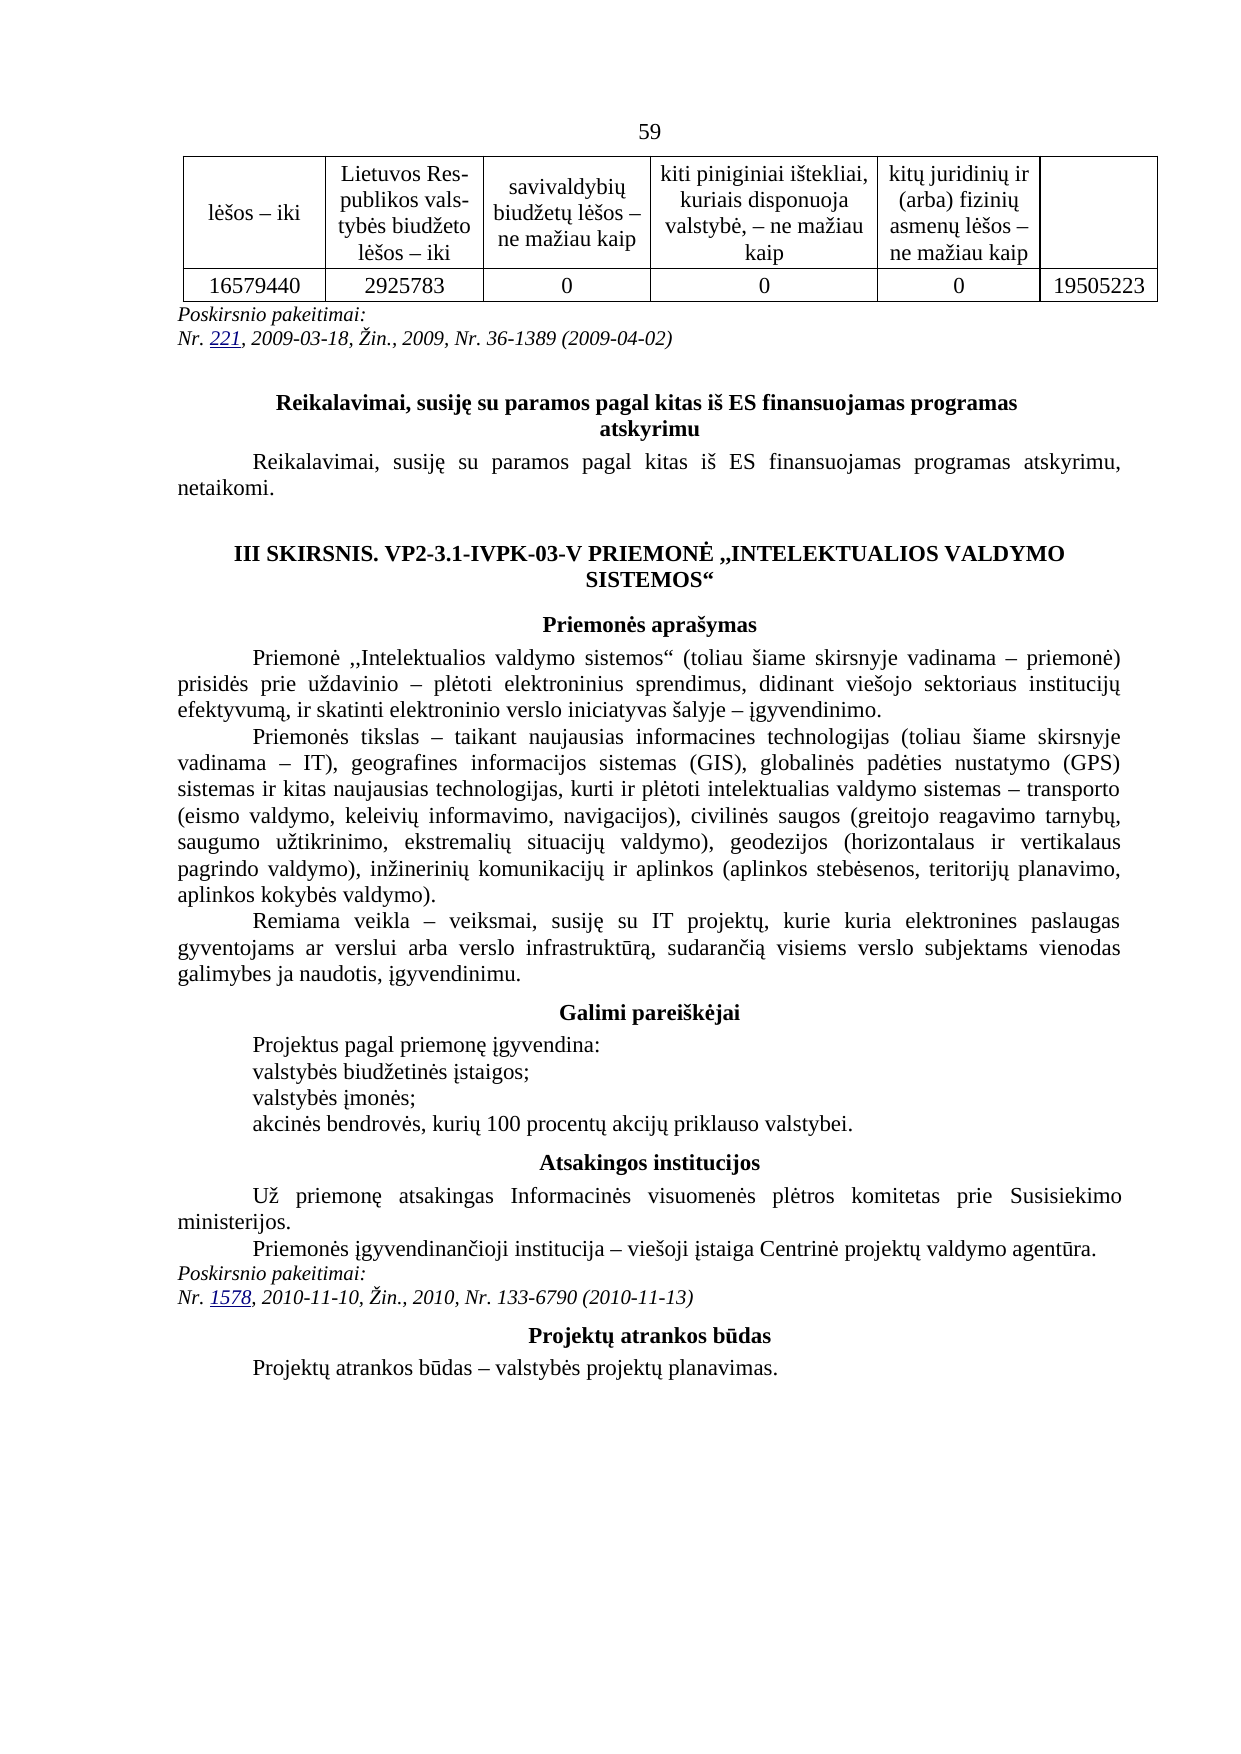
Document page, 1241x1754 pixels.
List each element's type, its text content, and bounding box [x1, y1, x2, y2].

text akcinės bendrovės, kurių 100 procentų akcijų priklauso valstybei. [177, 1111, 1122, 1137]
text Priemonė ,,Intelektualios valdymo sistemos“ (toliau šiame skirsnyje vadinama – priemonė) prisidės prie uždavinio – plėtoti elektroninius sprendimus, didinant viešojo sektoriaus institucijų efektyvumą, ir skatinti elektroninio verslo iniciatyvas šalyje – įgyvendinimo. [177, 644, 1122, 723]
table_cell 2925783 [326, 269, 483, 301]
table_cell 0 [878, 269, 1039, 301]
text Priemonės įgyvendinančioji institucija – viešoji įstaiga Centrinė projektų valdymo agentūra. [177, 1235, 1122, 1261]
text Projektus pagal priemonę įgyvendina: [177, 1031, 1122, 1058]
text Priemonės tikslas – taikant naujausias informacines technologijas (toliau šiame skirsnyje vadinama – IT), geografines informacijos sistemas (GIS), globalinės padėties nustatymo (GPS) sistemas ir kitas naujausias technologijas, kurti ir plėtoti intelektualias valdymo sistemas – transporto (eismo valdymo, keleivių informavimo, navigacijos), civilinės saugos (greitojo reagavimo tarnybų, saugumo užtikrinimo, ekstremalių situacijų valdymo), geodezijos (horizontalaus ir vertikalaus pagrindo valdymo), inžinerinių komunikacijų ir aplinkos (aplinkos stebėsenos, teritorijų planavimo, aplinkos kokybės valdymo). [177, 723, 1122, 907]
text Remiama veikla – veiksmai, susiję su IT projektų, kurie kuria elektronines paslaugas gyventojams ar verslui arba verslo infrastruktūrą, sudarančią visiems verslo subjektams vienodas galimybes ja naudotis, įgyvendinimu. [177, 907, 1122, 986]
text Priemonės aprašymas [177, 611, 1122, 637]
table_cell savivaldybių biudžetų lėšos – ne mažiau kaip [484, 157, 650, 268]
table_header [1041, 157, 1157, 268]
table_cell lėšos – iki [184, 157, 325, 268]
table_cell Lietuvos Res­publikos vals­tybės biudžeto lėšos – iki [326, 157, 483, 268]
text Atsakingos institucijos [177, 1149, 1122, 1176]
text Nr. 221, 2009-03-18, Žin., 2009, Nr. 36-1389 (2009-04-02) [177, 326, 1122, 350]
text Už priemonę atsakingas Informacinės visuomenės plėtros komitetas prie Susisiekimo ministerijos. [177, 1182, 1122, 1235]
table_cell 0 [484, 269, 650, 301]
text Reikalavimai, susiję su paramos pagal kitas iš ES finansuojamas programas atskyrimu [177, 363, 1122, 442]
table_cell 19505223 [1041, 269, 1157, 301]
table_cell 16579440 [184, 269, 325, 301]
text valstybės įmonės; [177, 1084, 1122, 1111]
text Reikalavimai, susiję su paramos pagal kitas iš ES finansuojamas programas atskyrimu, netaikomi. [177, 448, 1122, 501]
text Poskirsnio pakeitimai: [177, 1261, 1122, 1285]
text Galimi pareiškėjai [177, 999, 1122, 1025]
table_cell 0 [651, 269, 877, 301]
text Projektų atrankos būdas [177, 1322, 1122, 1348]
text Nr. 1578, 2010-11-10, Žin., 2010, Nr. 133-6790 (2010-11-13) [177, 1285, 1122, 1309]
text Poskirsnio pakeitimai: [177, 302, 1122, 326]
table_cell kiti piniginiai ištekliai, kuriais disponuoja valstybė, – ne mažiau kaip [651, 157, 877, 268]
table_cell kitų juridinių ir (arba) fizinių asmenų lėšos – ne mažiau kaip [878, 157, 1039, 268]
subtitle III SKIRSNIS. VP2-3.1-IVPK-03-V PRIEMONĖ ,,INTELEKTUALIOS VALDYMO SISTEMOS“ [177, 540, 1122, 592]
text valstybės biudžetinės įstaigos; [177, 1058, 1122, 1084]
text Projektų atrankos būdas – valstybės projektų planavimas. [177, 1354, 1122, 1381]
